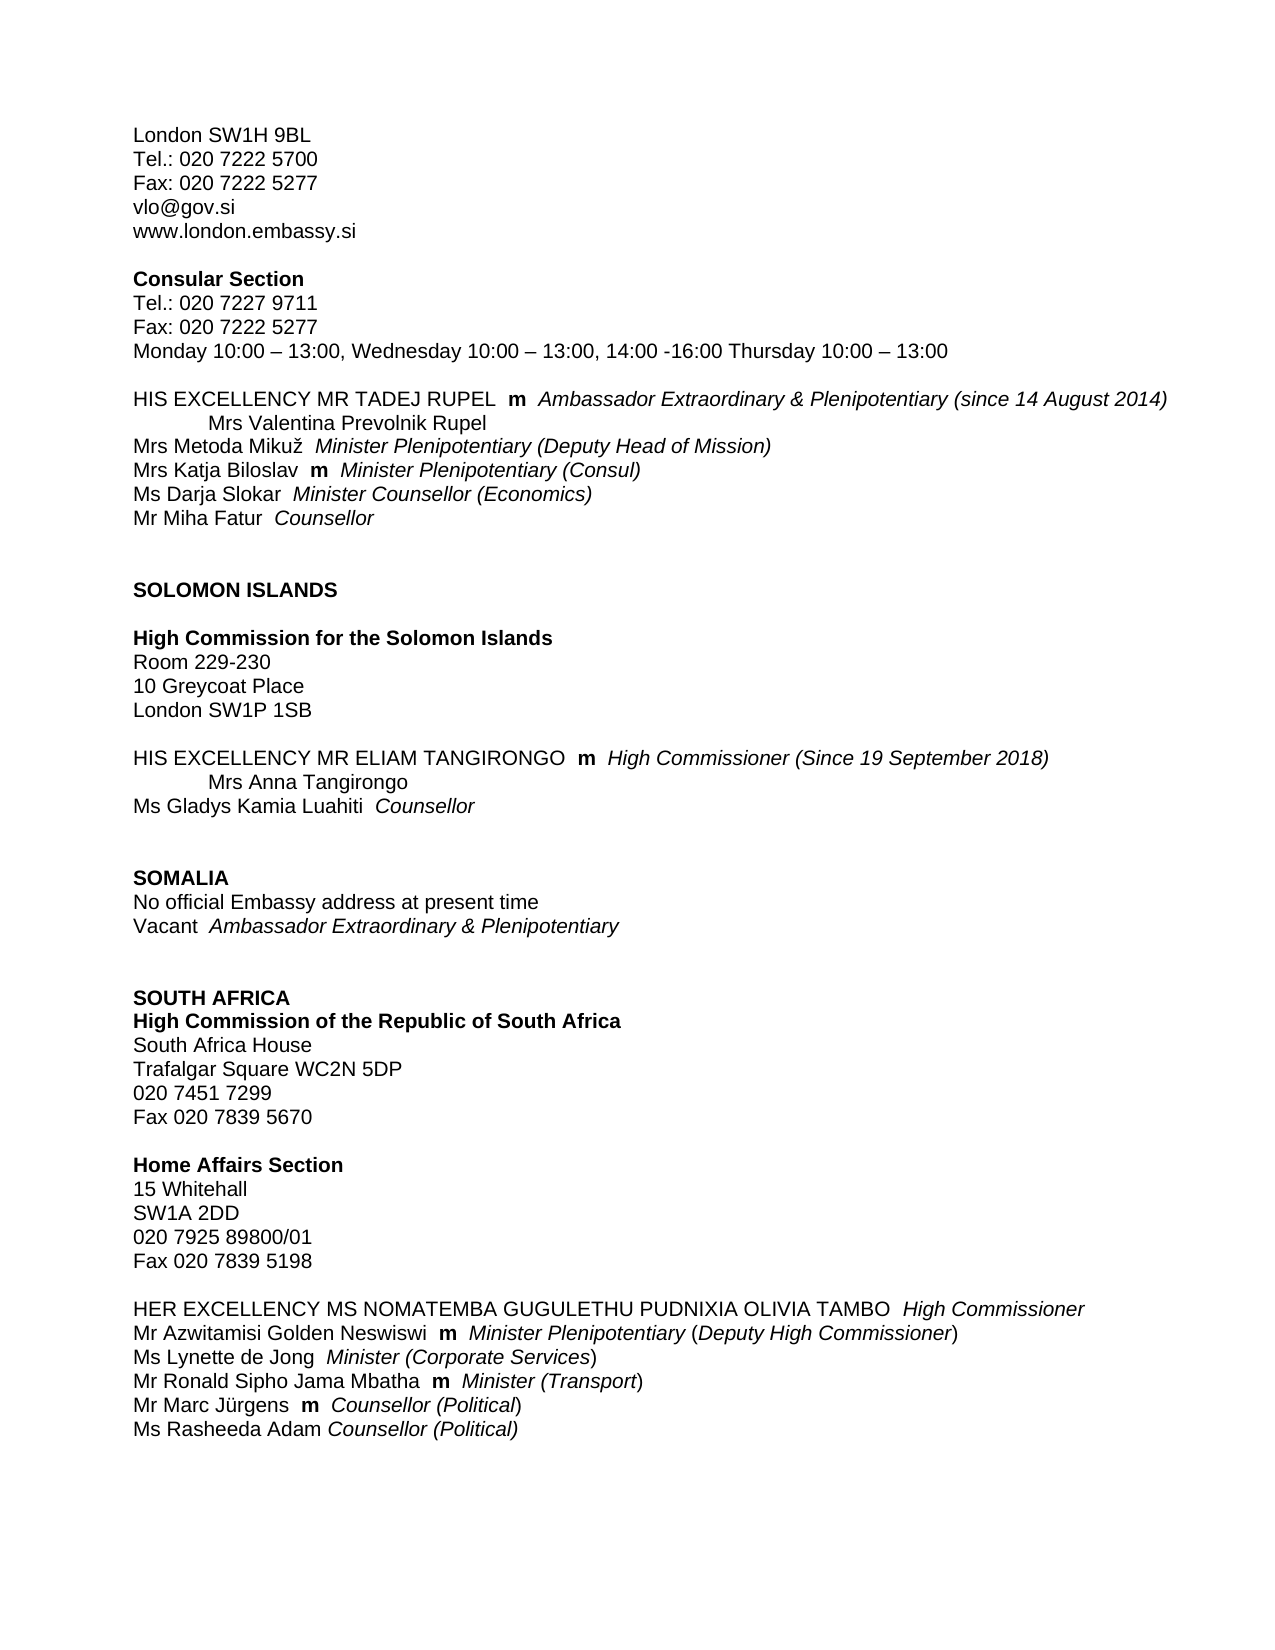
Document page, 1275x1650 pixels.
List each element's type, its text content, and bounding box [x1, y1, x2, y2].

text Trafalgar Square WC2N 5DP [133, 1057, 1181, 1081]
text No official Embassy address at present time [133, 889, 1181, 913]
text Ms Gladys Kamia Luahiti Counsellor [133, 794, 1181, 818]
text Ms Darja Slokar Minister Counsellor (Economics) [133, 482, 1181, 506]
text HIS EXCELLENCY MR ELIAM TANGIRONGO m High Commissioner (Since 19 September 2018) [133, 746, 1181, 770]
text SW1A 2DD [133, 1201, 1181, 1225]
text vlo@gov.si [133, 195, 1181, 219]
text Consular Section [133, 267, 1181, 291]
text 020 7451 7299 [133, 1081, 1181, 1105]
text Monday 10:00 – 13:00, Wednesday 10:00 – 13:00, 14:00 -16:00 Thursday 10:00 – 13:00 [133, 338, 1181, 362]
text Room 229-230 [133, 650, 1181, 674]
text Fax: 020 7222 5277 [133, 314, 1181, 338]
text Mrs Metoda Mikuž Minister Plenipotentiary (Deputy Head of Mission) [133, 434, 1181, 458]
text High Commission for the Solomon Islands [133, 626, 1181, 650]
text www.london.embassy.si [133, 219, 1181, 243]
text Tel.: 020 7227 9711 [133, 291, 1181, 314]
text Mr Ronald Sipho Jama Mbatha m Minister (Transport) [133, 1369, 1181, 1393]
text Mrs Anna Tangirongo [133, 770, 1181, 794]
text South Africa House [133, 1033, 1181, 1057]
text Home Affairs Section [133, 1153, 1181, 1177]
text Ms Lynette de Jong Minister (Corporate Services) [133, 1345, 1181, 1369]
text London SW1H 9BL [133, 123, 1181, 147]
text Tel.: 020 7222 5700 [133, 147, 1181, 171]
text Vacant Ambassador Extraordinary & Plenipotentiary [133, 913, 1181, 937]
text High Commission of the Republic of South Africa [133, 1009, 1181, 1033]
text SOUTH AFRICA [133, 985, 1181, 1009]
text Fax: 020 7222 5277 [133, 171, 1181, 195]
text Mr Azwitamisi Golden Neswiswi m Minister Plenipotentiary (Deputy High Commissioner) [133, 1321, 1181, 1345]
text Ms Rasheeda Adam Counsellor (Political) [133, 1417, 1181, 1441]
text Mr Marc Jürgens m Counsellor (Political) [133, 1393, 1181, 1417]
text Mrs Katja Biloslav m Minister Plenipotentiary (Consul) [133, 458, 1181, 482]
text SOLOMON ISLANDS [133, 578, 1181, 602]
text Mrs Valentina Prevolnik Rupel [133, 410, 1181, 434]
text Mr Miha Fatur Counsellor [133, 506, 1181, 530]
text 15 Whitehall [133, 1177, 1181, 1201]
text 020 7925 89800/01 [133, 1225, 1181, 1249]
text Fax 020 7839 5670 [133, 1105, 1181, 1129]
text London SW1P 1SB [133, 698, 1181, 722]
text 10 Greycoat Place [133, 674, 1181, 698]
text SOMALIA [133, 866, 1181, 889]
text HER EXCELLENCY MS NOMATEMBA GUGULETHU PUDNIXIA OLIVIA TAMBO High Commissioner [133, 1297, 1181, 1321]
text Fax 020 7839 5198 [133, 1249, 1181, 1273]
text HIS EXCELLENCY MR TADEJ RUPEL m Ambassador Extraordinary & Plenipotentiary (since 14 August 2014) [133, 386, 1181, 410]
